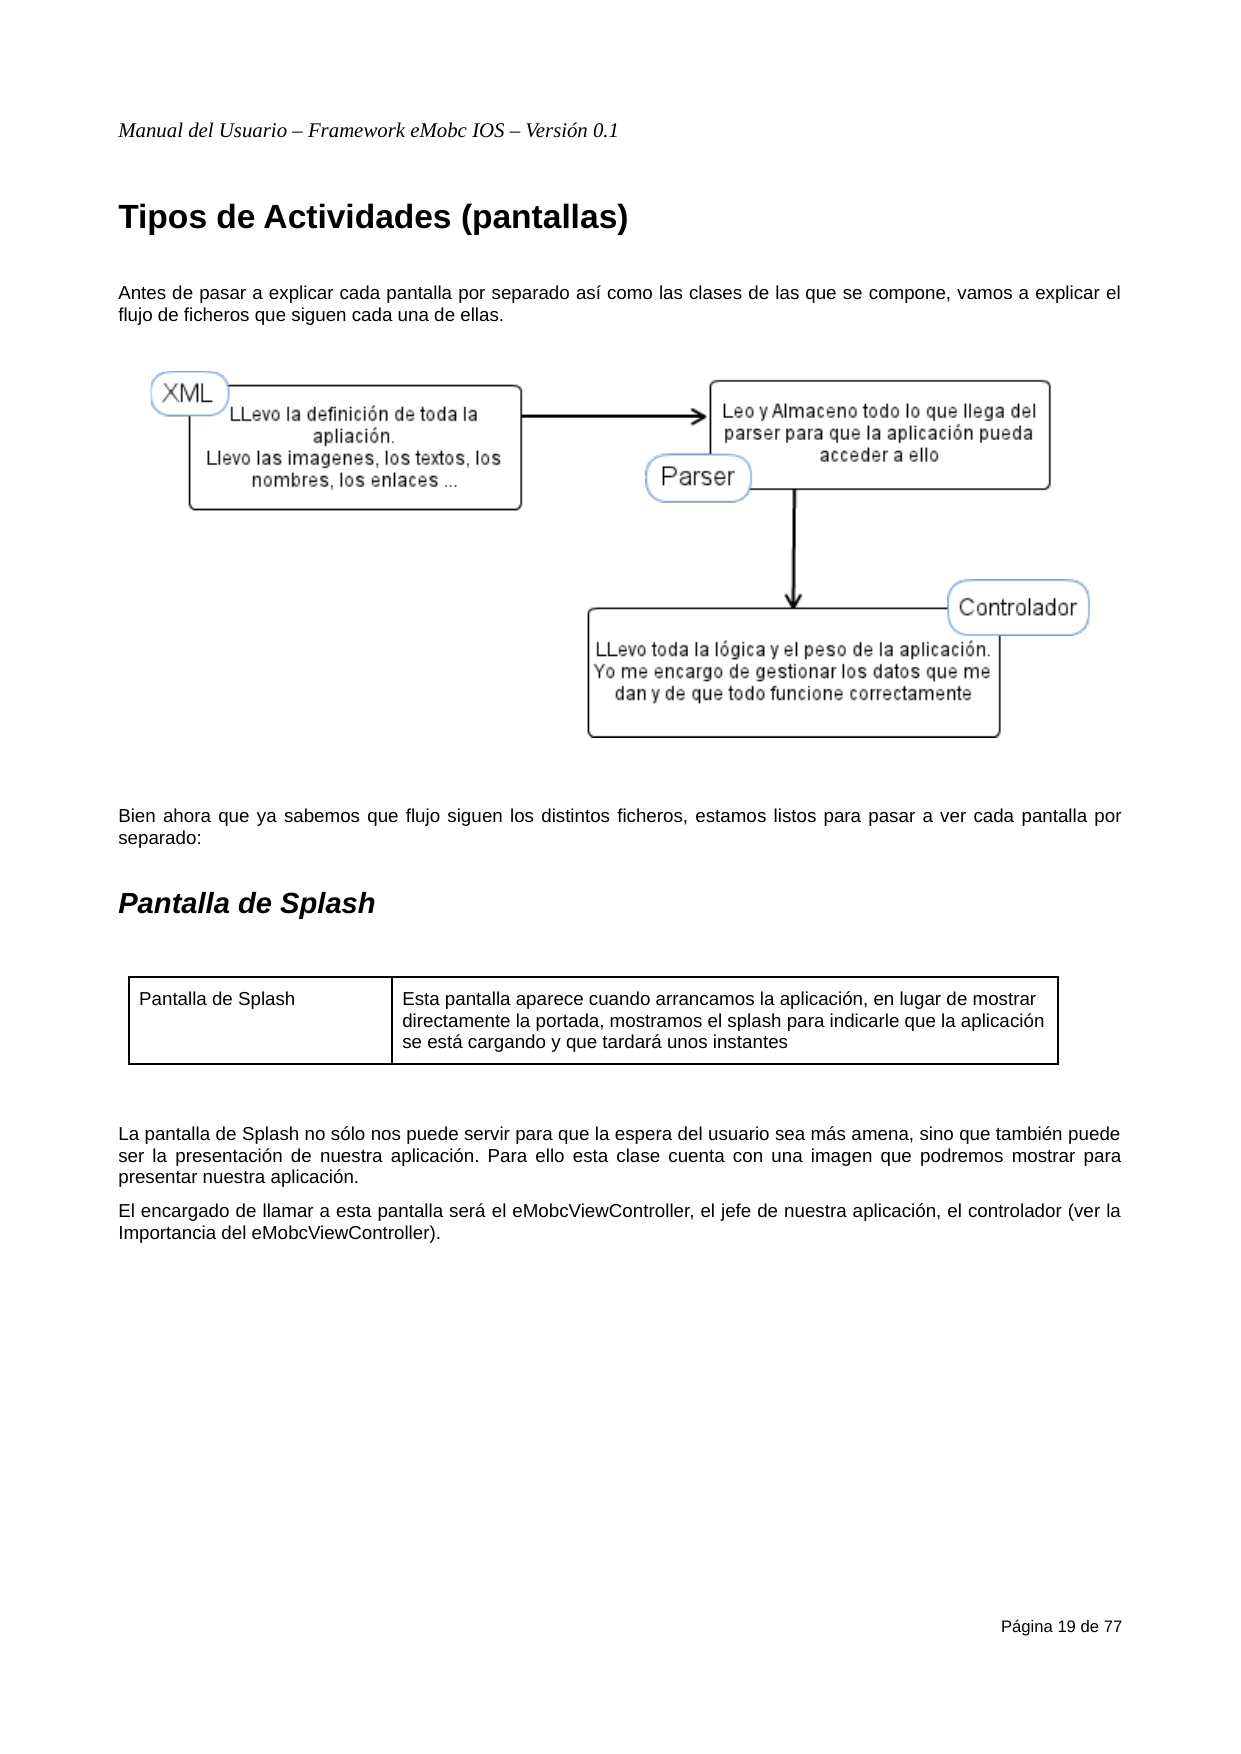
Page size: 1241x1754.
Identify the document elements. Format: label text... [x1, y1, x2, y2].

picture [150, 371, 1090, 738]
text Bien ahora que ya sabemos que flujo siguen los distintos ficheros, estamos listos para pasar a ver cada pantalla por separado: [118, 805, 1122, 848]
subtitle Tipos de Actividades (pantallas) [118, 197, 1122, 235]
table_header Pantalla de Splash [130, 978, 391, 1063]
subtitle Pantalla de Splash [118, 886, 1122, 919]
text Antes de pasar a explicar cada pantalla por separado así como las clases de las que se compone, vamos a explicar el flujo de ficheros que siguen cada una de ellas. [118, 282, 1122, 325]
text El encargado de llamar a esta pantalla será el eMobcViewController, el jefe de nuestra aplicación, el controlador (ver la Importancia del eMobcViewController). [118, 1200, 1122, 1243]
text La pantalla de Splash no sólo nos puede servir para que la espera del usuario sea más amena, sino que también puede ser la presentación de nuestra aplicación. Para ello esta clase cuenta con una imagen que podremos mostrar para presentar nuestra aplicación. [118, 1123, 1122, 1188]
table_header Esta pantalla aparece cuando arrancamos la aplicación, en lugar de mostrar directamente la portada, mostramos el splash para indicarle que la aplicación se está cargando y que tardará unos instantes [393, 978, 1057, 1063]
